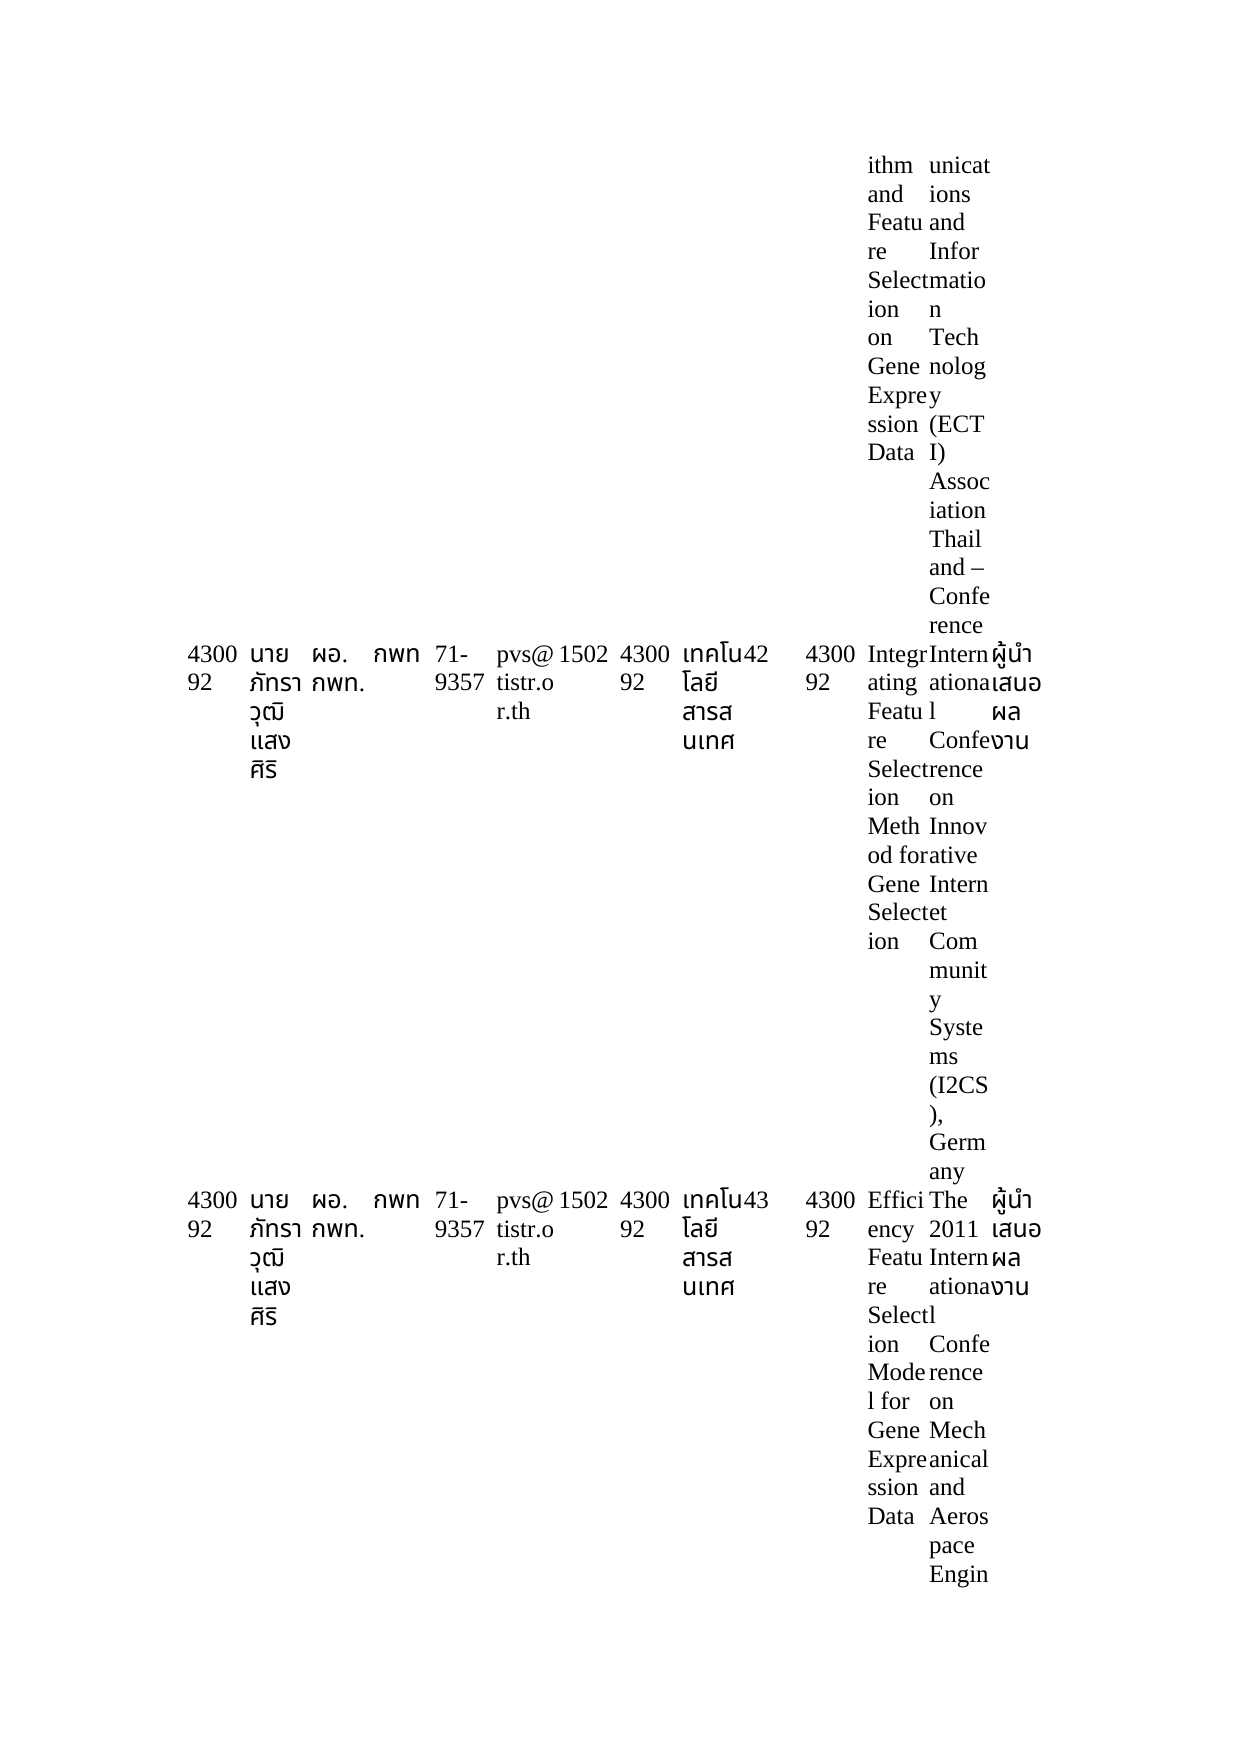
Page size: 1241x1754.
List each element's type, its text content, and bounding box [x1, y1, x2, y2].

table_cell 42 [744, 639, 805, 1185]
table_cell [744, 150, 805, 639]
table_cell 430092 [620, 639, 682, 1185]
table_cell [311, 150, 373, 639]
table_cell ผอ. กพท. [311, 639, 373, 1185]
table_cell นายภัทราวุฒิ แสงศิริ [249, 1185, 311, 1587]
table_cell The 2011 International Conference on Mechanical and Aerospace Engin [929, 1185, 991, 1587]
table_cell 430092 [188, 639, 249, 1185]
table_cell [496, 150, 558, 639]
table_cell กพท [373, 1185, 434, 1587]
table_cell [373, 150, 434, 639]
table_cell เทคโนโลยีสารสนเทศ [682, 1185, 743, 1587]
table_cell 430092 [805, 1185, 867, 1587]
table_cell ithm and Feature Selection on Gene Expression Data [867, 150, 929, 639]
table_cell pvs@tistr.or.th [496, 1185, 558, 1587]
table_cell [435, 150, 496, 639]
table_cell นายภัทราวุฒิ แสงศิริ [249, 639, 311, 1185]
table_cell International Conference on Innovative Internet Community Systems (I2CS), Germany [929, 639, 991, 1185]
table_cell ผอ. กพท. [311, 1185, 373, 1587]
table_cell [805, 150, 867, 639]
table_cell [558, 150, 620, 639]
table_cell pvs@tistr.or.th [496, 639, 558, 1185]
table_cell กพท [373, 639, 434, 1185]
table_cell Efficiency Feature Selection Model for Gene Expression Data [867, 1185, 929, 1587]
table_cell 43 [744, 1185, 805, 1587]
table_cell เทคโนโลยีสารสนเทศ [682, 639, 743, 1185]
table_cell 71-9357 [435, 1185, 496, 1587]
table_cell 430092 [620, 1185, 682, 1587]
table_cell [188, 150, 249, 639]
table_cell ผู้นำเสนอผลงาน [991, 1185, 1053, 1587]
table_cell [682, 150, 743, 639]
table_cell 1502 [558, 639, 620, 1185]
table_cell [249, 150, 311, 639]
table_cell [991, 150, 1053, 639]
table_cell 1502 [558, 1185, 620, 1587]
table_cell 430092 [805, 639, 867, 1185]
table_cell Integrating Feature Selection Method for Gene Selection [867, 639, 929, 1185]
table_cell [620, 150, 682, 639]
table_cell 430092 [188, 1185, 249, 1587]
table_cell ผู้นำเสนอผลงาน [991, 639, 1053, 1185]
table_cell 71-9357 [435, 639, 496, 1185]
table_cell unications and Information Technology (ECTI) Association Thailand – Conference [929, 150, 991, 639]
